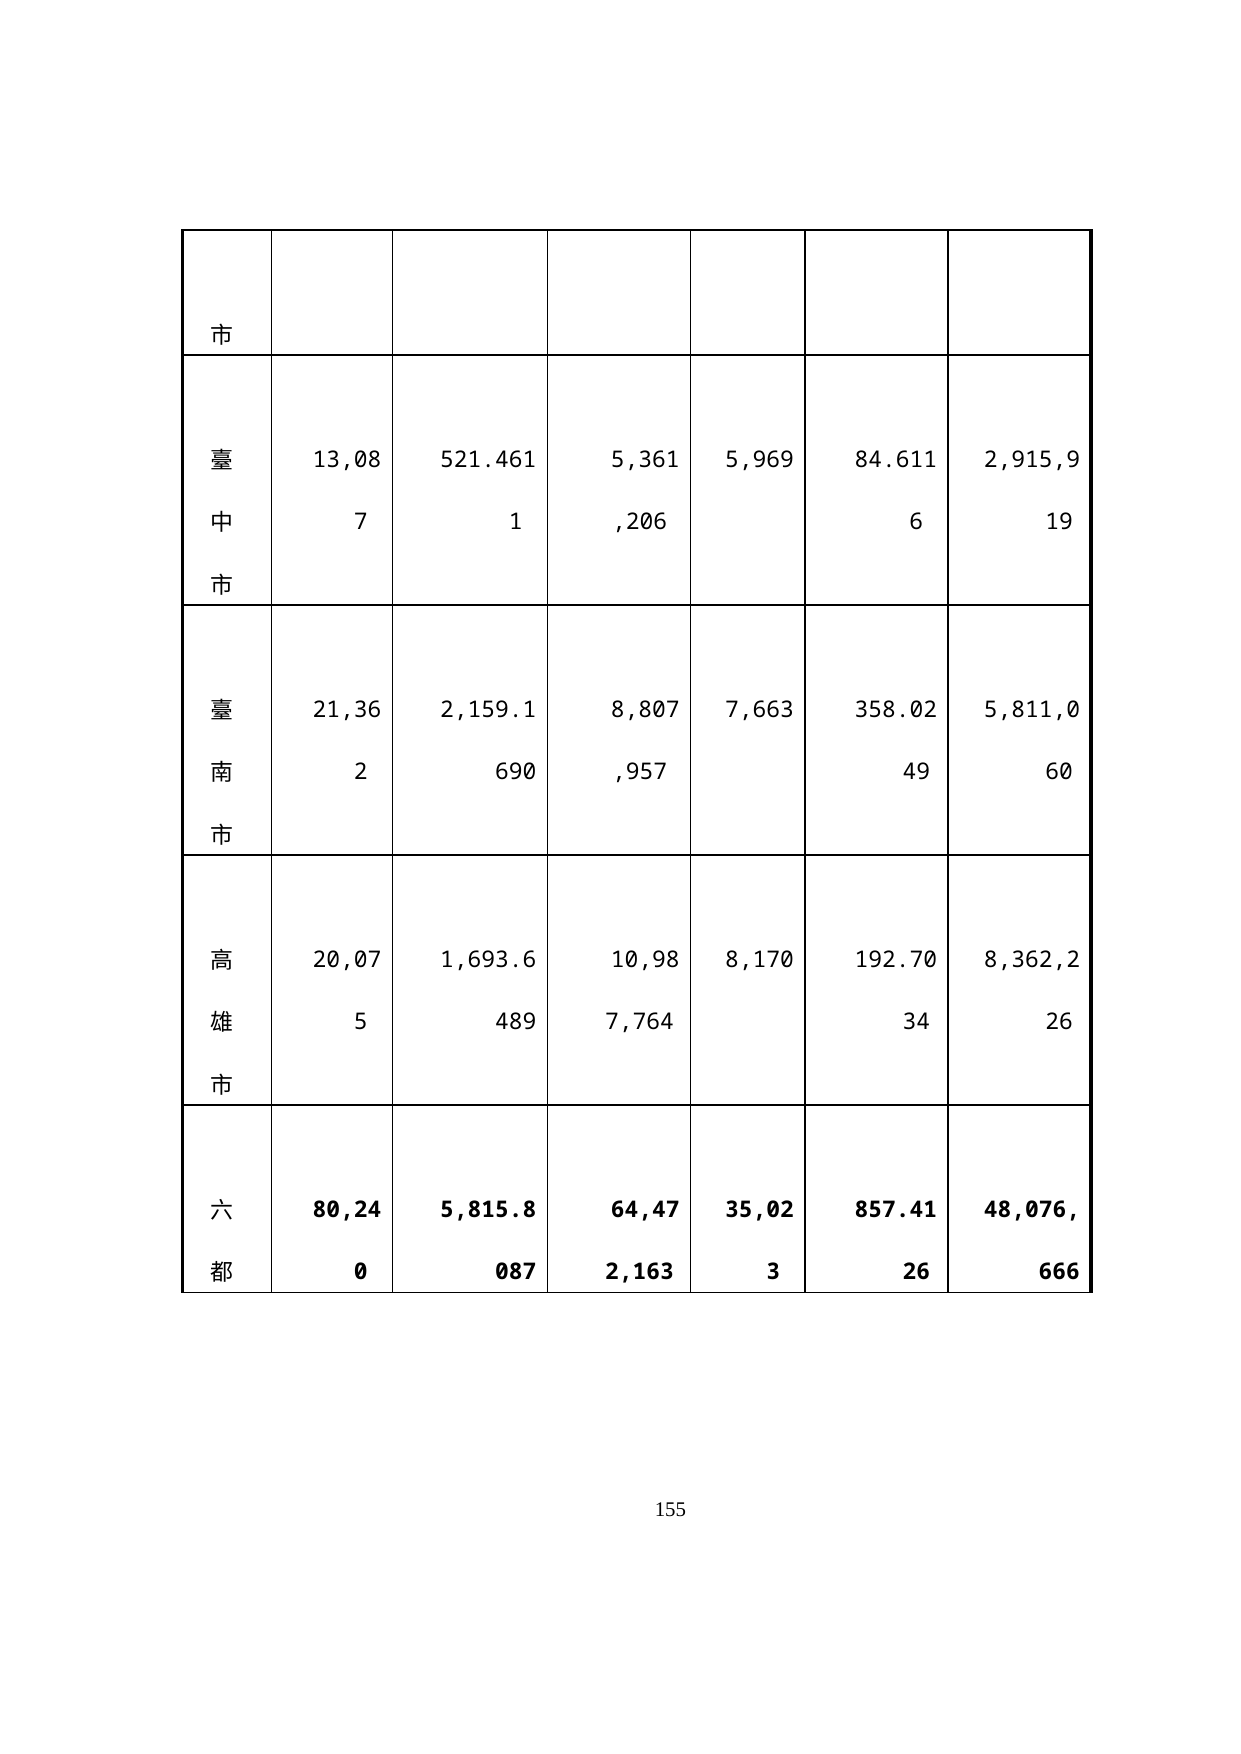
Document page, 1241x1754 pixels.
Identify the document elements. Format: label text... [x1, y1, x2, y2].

table_cell 10,987,764 [548, 856, 690, 1104]
table_cell [272, 231, 392, 354]
table_cell 13,087 [272, 356, 392, 604]
table_cell 80,240 [272, 1106, 392, 1292]
table_cell 8,170 [691, 856, 804, 1104]
table_cell [949, 231, 1089, 354]
table_cell 7,663 [691, 606, 804, 854]
table_cell 5,361,206 [548, 356, 690, 604]
table_cell 84.6116 [806, 356, 947, 604]
table_cell 2,159.1690 [393, 606, 547, 854]
table_cell 臺中市 [184, 356, 271, 604]
table_cell [548, 231, 690, 354]
table_cell 857.4126 [806, 1106, 947, 1292]
table_cell 20,075 [272, 856, 392, 1104]
table_cell 48,076,666 [949, 1106, 1089, 1292]
table_cell 21,362 [272, 606, 392, 854]
table_cell 521.4611 [393, 356, 547, 604]
table_cell [691, 231, 804, 354]
table_cell 5,815.8087 [393, 1106, 547, 1292]
table_cell 六都 [184, 1106, 271, 1292]
table_cell [393, 231, 547, 354]
table_cell 8,807,957 [548, 606, 690, 854]
table_cell 35,023 [691, 1106, 804, 1292]
table_cell [806, 231, 947, 354]
table_cell 8,362,226 [949, 856, 1089, 1104]
table_cell 5,969 [691, 356, 804, 604]
table_cell 358.0249 [806, 606, 947, 854]
table_cell 2,915,919 [949, 356, 1089, 604]
table_cell 1,693.6489 [393, 856, 547, 1104]
table_cell 5,811,060 [949, 606, 1089, 854]
table_cell 市 [184, 231, 271, 354]
table_cell 高雄市 [184, 856, 271, 1104]
table_cell 64,472,163 [548, 1106, 690, 1292]
table_cell 192.7034 [806, 856, 947, 1104]
table_cell 臺南市 [184, 606, 271, 854]
